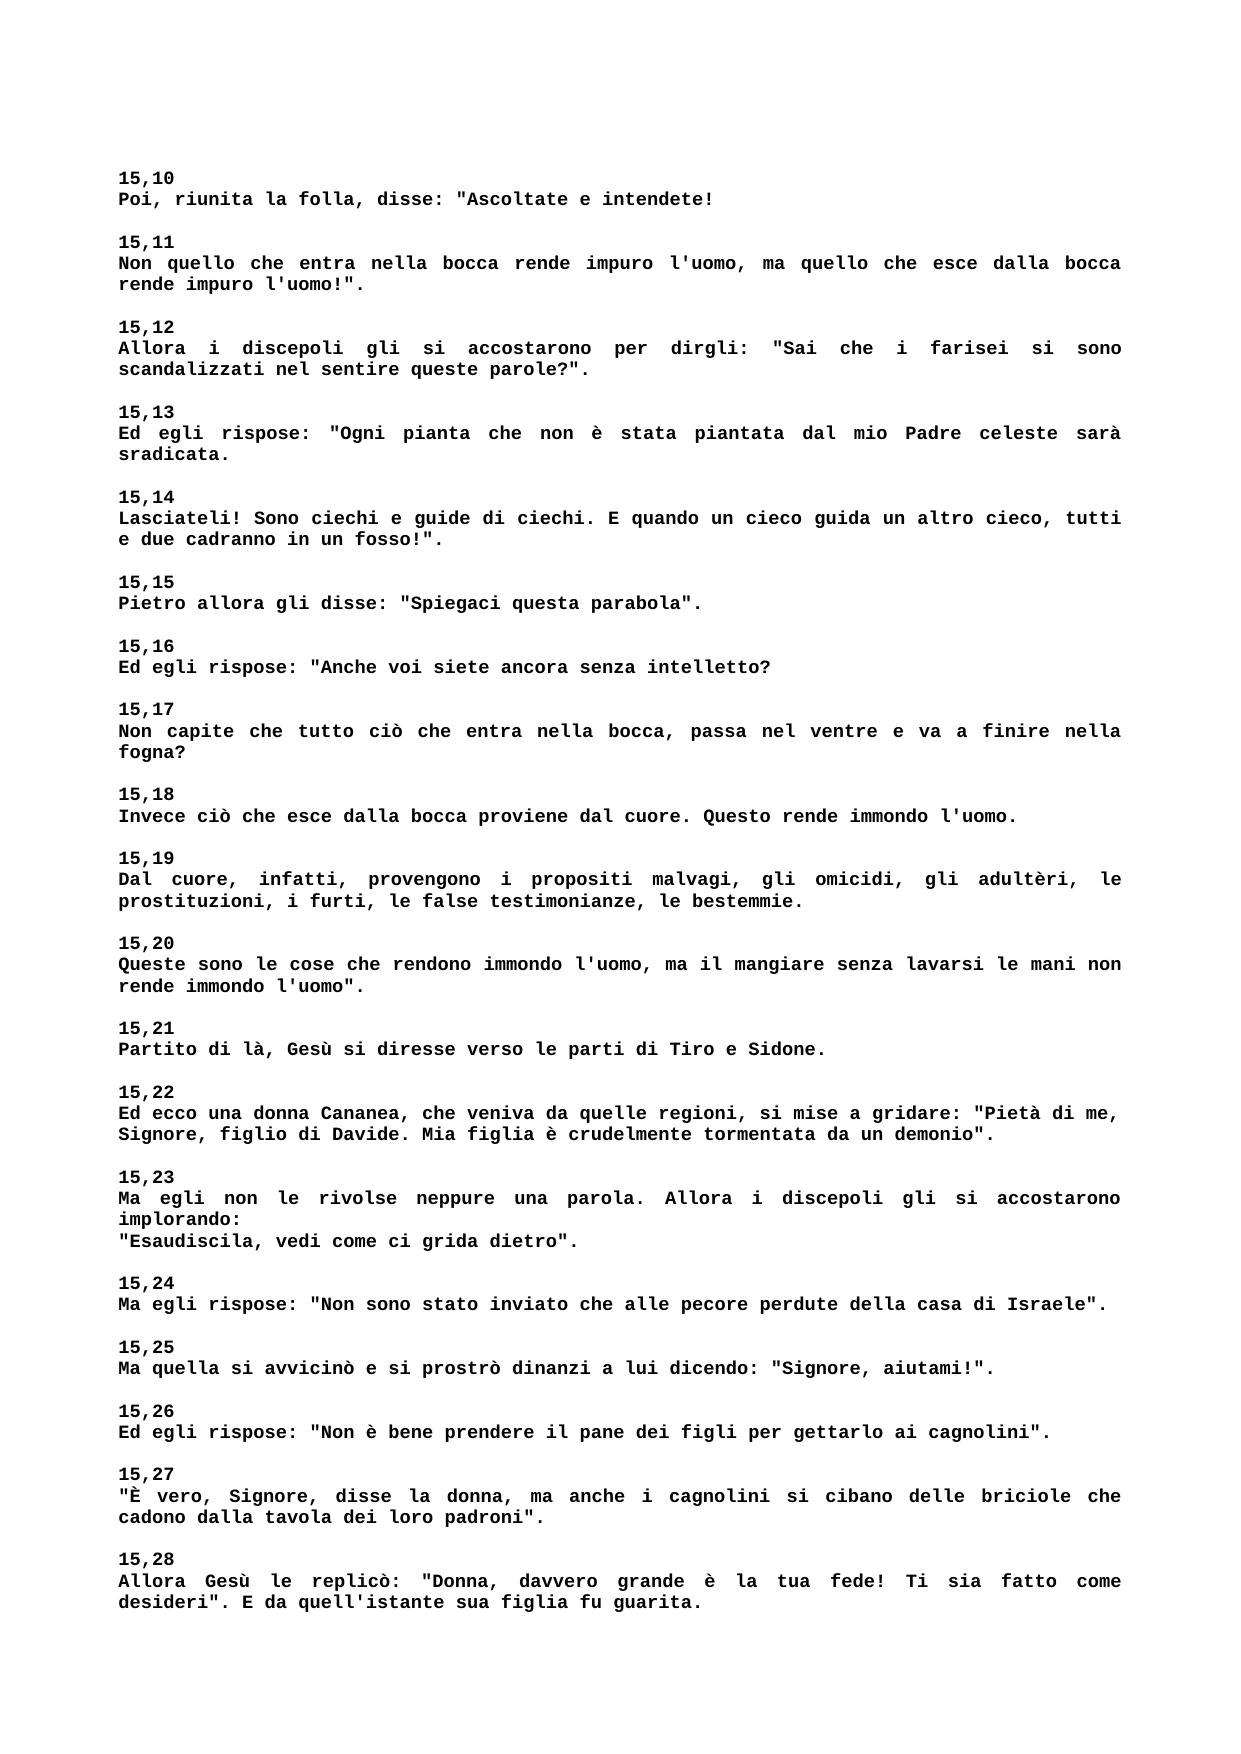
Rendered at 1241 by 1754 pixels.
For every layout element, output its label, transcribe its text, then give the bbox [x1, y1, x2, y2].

text 15,14 [118, 488, 1122, 509]
text 15,22 [118, 1083, 1122, 1104]
text Ed egli rispose: "Non è bene prendere il pane dei figli per gettarlo ai cagnolini". [118, 1423, 1122, 1444]
text Non capite che tutto ciò che entra nella bocca, passa nel ventre e va a finire nella fogna? [118, 721, 1122, 764]
text 15,25 [118, 1338, 1122, 1359]
text 15,12 [118, 318, 1122, 339]
text 15,28 [118, 1550, 1122, 1571]
text 15,24 [118, 1274, 1122, 1295]
text 15,17 [118, 700, 1122, 721]
text Poi, riunita la folla, disse: "Ascoltate e intendete! [118, 190, 1122, 211]
text 15,27 [118, 1465, 1122, 1486]
text Pietro allora gli disse: "Spiegaci questa parabola". [118, 594, 1122, 615]
text Signore, figlio di Davide. Mia figlia è crudelmente tormentata da un demonio". [118, 1125, 1122, 1146]
text 15,26 [118, 1401, 1122, 1423]
text Queste sono le cose che rendono immondo l'uomo, ma il mangiare senza lavarsi le mani non rende immondo l'uomo". [118, 955, 1122, 998]
text "Esaudiscila, vedi come ci grida dietro". [118, 1231, 1122, 1253]
text "È vero, Signore, disse la donna, ma anche i cagnolini si cibano delle briciole che cadono dalla tavola dei loro padroni". [118, 1486, 1122, 1529]
text Lasciateli! Sono ciechi e guide di ciechi. E quando un cieco guida un altro cieco, tutti e due cadranno in un fosso!". [118, 509, 1122, 551]
text 15,13 [118, 403, 1122, 424]
text Ed egli rispose: "Ogni pianta che non è stata piantata dal mio Padre celeste sarà sradicata. [118, 424, 1122, 466]
text Allora Gesù le replicò: "Donna, davvero grande è la tua fede! Ti sia fatto come desideri". E da quell'istante sua figlia fu guarita. [118, 1571, 1122, 1614]
text Dal cuore, infatti, provengono i propositi malvagi, gli omicidi, gli adultèri, le prostituzioni, i furti, le false testimonianze, le bestemmie. [118, 870, 1122, 913]
text Non quello che entra nella bocca rende impuro l'uomo, ma quello che esce dalla bocca rende impuro l'uomo!". [118, 254, 1122, 296]
text Ma egli non le rivolse neppure una parola. Allora i discepoli gli si accostarono implorando: [118, 1189, 1122, 1231]
text Invece ciò che esce dalla bocca proviene dal cuore. Questo rende immondo l'uomo. [118, 806, 1122, 828]
text 15,21 [118, 1019, 1122, 1040]
text Ma quella si avvicinò e si prostrò dinanzi a lui dicendo: "Signore, aiutami!". [118, 1359, 1122, 1380]
text 15,10 [118, 169, 1122, 190]
text 15,19 [118, 849, 1122, 870]
text 15,15 [118, 573, 1122, 594]
text Ed ecco una donna Cananea, che veniva da quelle regioni, si mise a gridare: "Pietà di me, [118, 1104, 1122, 1125]
text 15,20 [118, 934, 1122, 955]
text 15,11 [118, 233, 1122, 254]
text Partito di là, Gesù si diresse verso le parti di Tiro e Sidone. [118, 1040, 1122, 1061]
text 15,23 [118, 1168, 1122, 1189]
text Ed egli rispose: "Anche voi siete ancora senza intelletto? [118, 658, 1122, 679]
text Ma egli rispose: "Non sono stato inviato che alle pecore perdute della casa di Israele". [118, 1295, 1122, 1316]
text Allora i discepoli gli si accostarono per dirgli: "Sai che i farisei si sono scandalizzati nel sentire queste parole?". [118, 339, 1122, 381]
text 15,16 [118, 636, 1122, 658]
text 15,18 [118, 785, 1122, 806]
